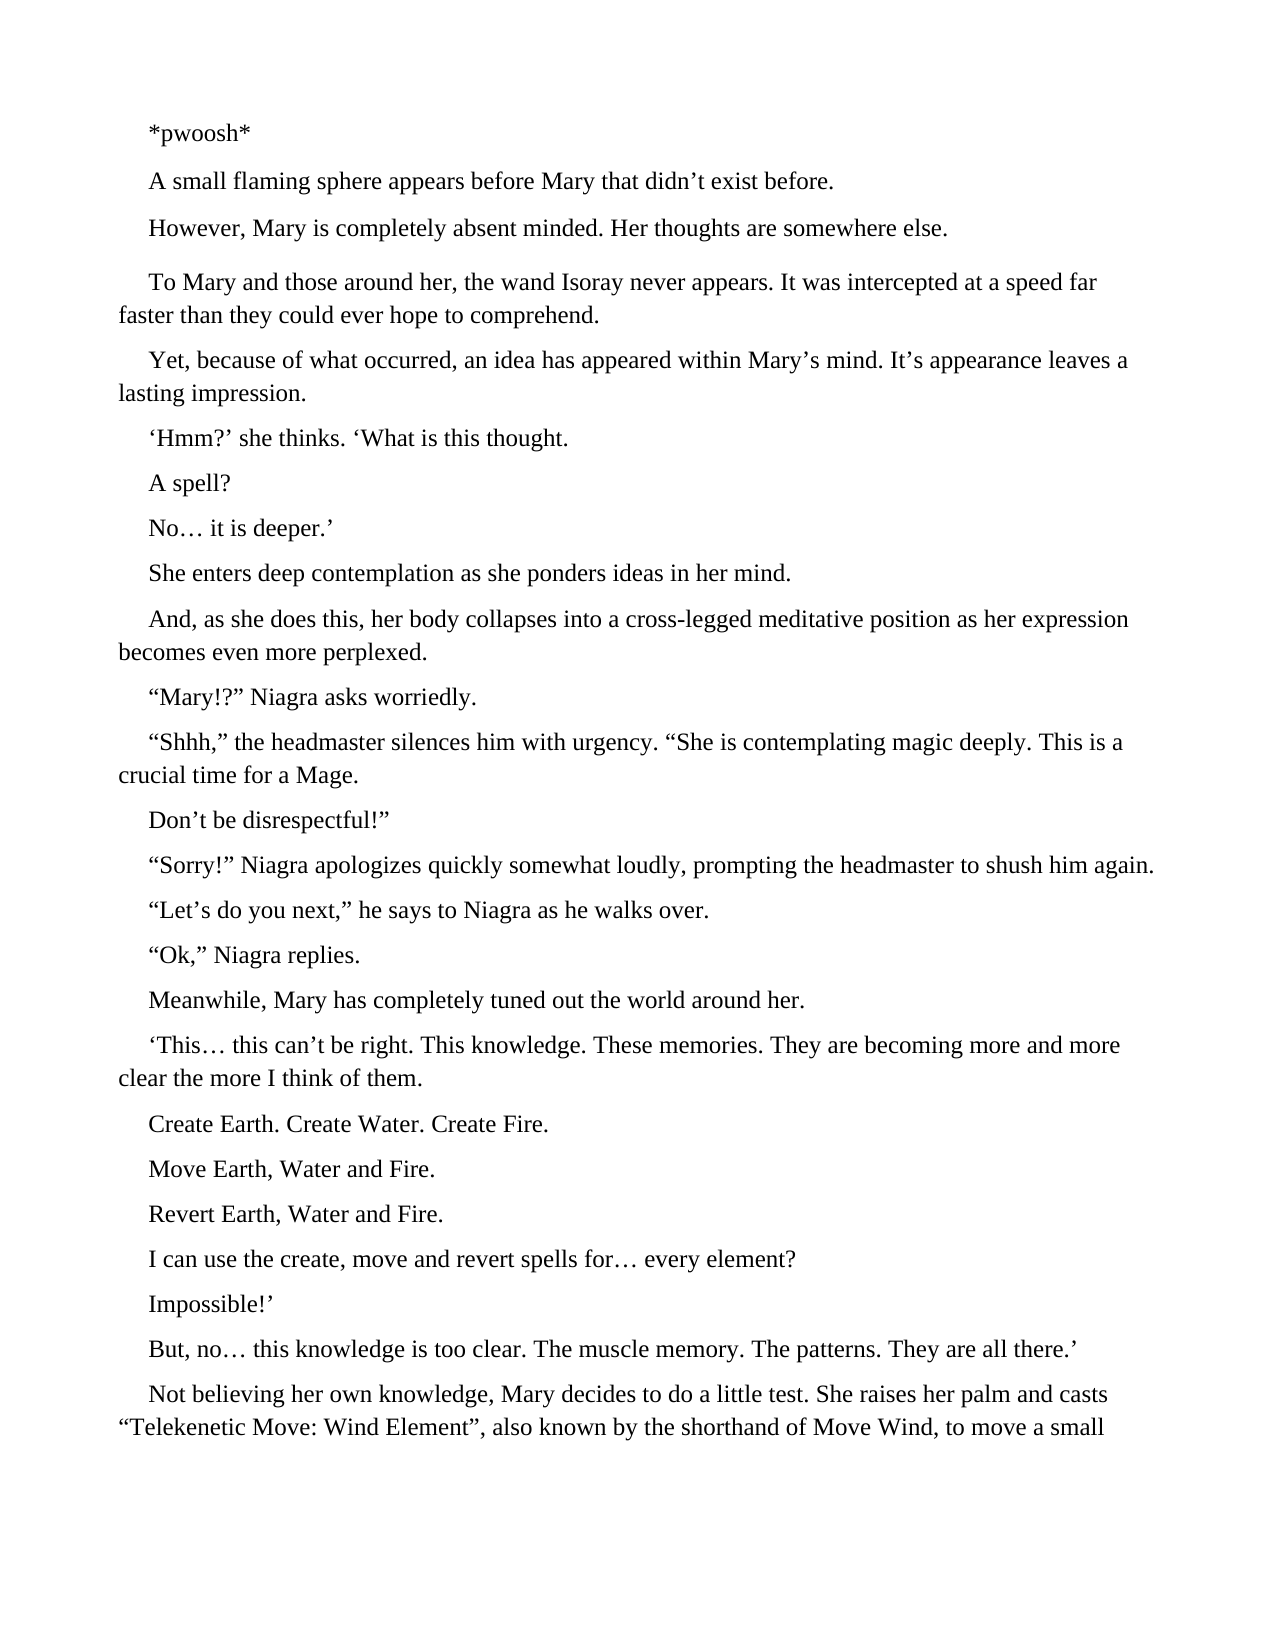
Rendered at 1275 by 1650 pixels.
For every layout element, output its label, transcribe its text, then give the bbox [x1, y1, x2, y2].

text Don’t be disrespectful!” [118, 805, 1157, 834]
text A small flaming sphere appears before Mary that didn’t exist before. [118, 166, 1157, 194]
text ‘Hmm?’ she thinks. ‘What is this thought. [118, 423, 1157, 452]
text No… it is deeper.’ [118, 513, 1157, 542]
text Move Earth, Water and Fire. [118, 1154, 1157, 1182]
text “Ok,” Niagra replies. [118, 940, 1157, 969]
text “Sorry!” Niagra apologizes quickly somewhat loudly, prompting the headmaster to shush him again. [118, 850, 1157, 879]
text And, as she does this, her body collapses into a cross-legged meditative position as her expression becomes even more perplexed. [118, 604, 1157, 665]
text I can use the create, move and revert spells for… every element? [118, 1244, 1157, 1273]
text But, no… this knowledge is too clear. The muscle memory. The patterns. They are all there.’ [118, 1334, 1157, 1363]
text Create Earth. Create Water. Create Fire. [118, 1109, 1157, 1137]
text ‘This… this can’t be right. This knowledge. These memories. They are becoming more and more clear the more I think of them. [118, 1031, 1157, 1092]
text A spell? [118, 468, 1157, 497]
text Revert Earth, Water and Fire. [118, 1199, 1157, 1228]
text Not believing her own knowledge, Mary decides to do a little test. She raises her palm and casts “Telekenetic Move: Wind Element”, also known by the shorthand of Move Wind, to move a small [118, 1379, 1157, 1441]
text *pwoosh* [118, 118, 1157, 147]
text Impossible!’ [118, 1289, 1157, 1318]
text “Let’s do you next,” he says to Niagra as he walks over. [118, 895, 1157, 924]
text “Mary!?” Niagra asks worriedly. [118, 682, 1157, 711]
text Yet, because of what occurred, an idea has appeared within Mary’s mind. It’s appearance leaves a lasting impression. [118, 345, 1157, 407]
text “Shhh,” the headmaster silences him with urgency. “She is contemplating magic deeply. This is a crucial time for a Mage. [118, 727, 1157, 789]
text She enters deep contemplation as she ponders ideas in her mind. [118, 558, 1157, 587]
text Meanwhile, Mary has completely tuned out the world around her. [118, 985, 1157, 1014]
text To Mary and those around her, the wand Isoray never appears. It was intercepted at a speed far faster than they could ever hope to comprehend. [118, 267, 1157, 329]
text However, Mary is completely absent minded. Her thoughts are somewhere else. [118, 213, 1157, 242]
